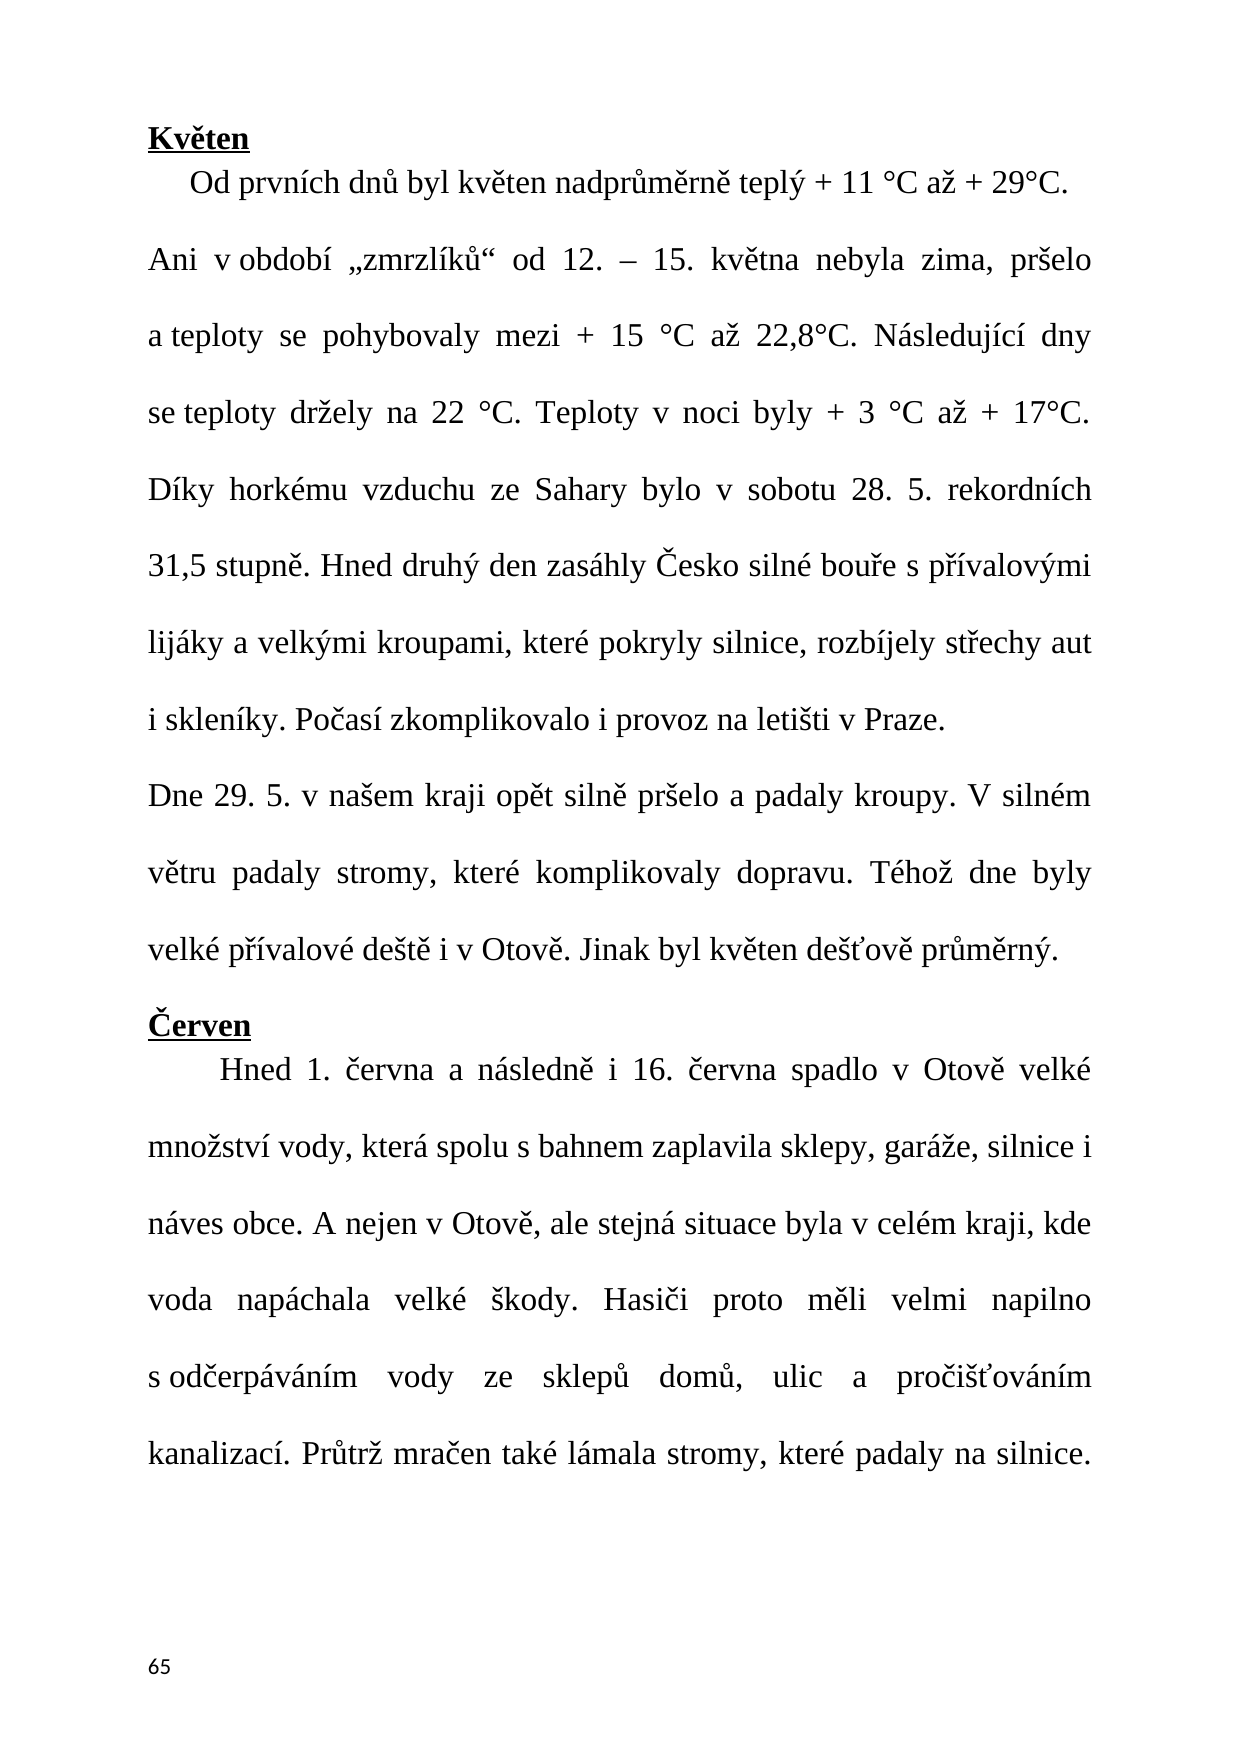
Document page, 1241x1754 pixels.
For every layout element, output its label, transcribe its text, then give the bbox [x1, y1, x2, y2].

text Dne 29. 5. v našem kraji opět silně pršelo a padaly kroupy. V silném větru padaly stromy, které komplikovaly dopravu. Téhož dne byly velké přívalové deště i v Otově. Jinak byl květen dešťově průměrný. [148, 776, 1093, 967]
text Červen [148, 1006, 1093, 1044]
text Hned 1. června a následně i 16. června spadlo v Otově velké množství vody, která spolu s bahnem zaplavila sklepy, garáže, silnice i náves obce. A nejen v Otově, ale stejná situace byla v celém kraji, kde voda napáchala velké škody. Hasiči proto měli velmi napilno s odčerpáváním vody ze sklepů domů, ulic a pročišťováním kanalizací. Průtrž mračen také lámala stromy, které padaly na silnice. [148, 1050, 1093, 1471]
text Květen [148, 118, 1093, 157]
text Od prvních dnů byl květen nadprůměrně teplý + 11 °C až + 29°C. [148, 162, 1093, 201]
text Ani v období „zmrzlíků“ od 12. – 15. května nebyla zima, pršelo a teploty se pohybovaly mezi + 15 °C až 22,8°C. Následující dny se teploty držely na 22 °C. Teploty v noci byly + 3 °C až + 17°C. Díky horkému vzduchu ze Sahary bylo v sobotu 28. 5. rekordních 31,5 stupně. Hned druhý den zasáhly Česko silné bouře s přívalovými lijáky a velkými kroupami, které pokryly silnice, rozbíjely střechy aut i skleníky. Počasí zkomplikovalo i provoz na letišti v Praze. [148, 239, 1093, 737]
